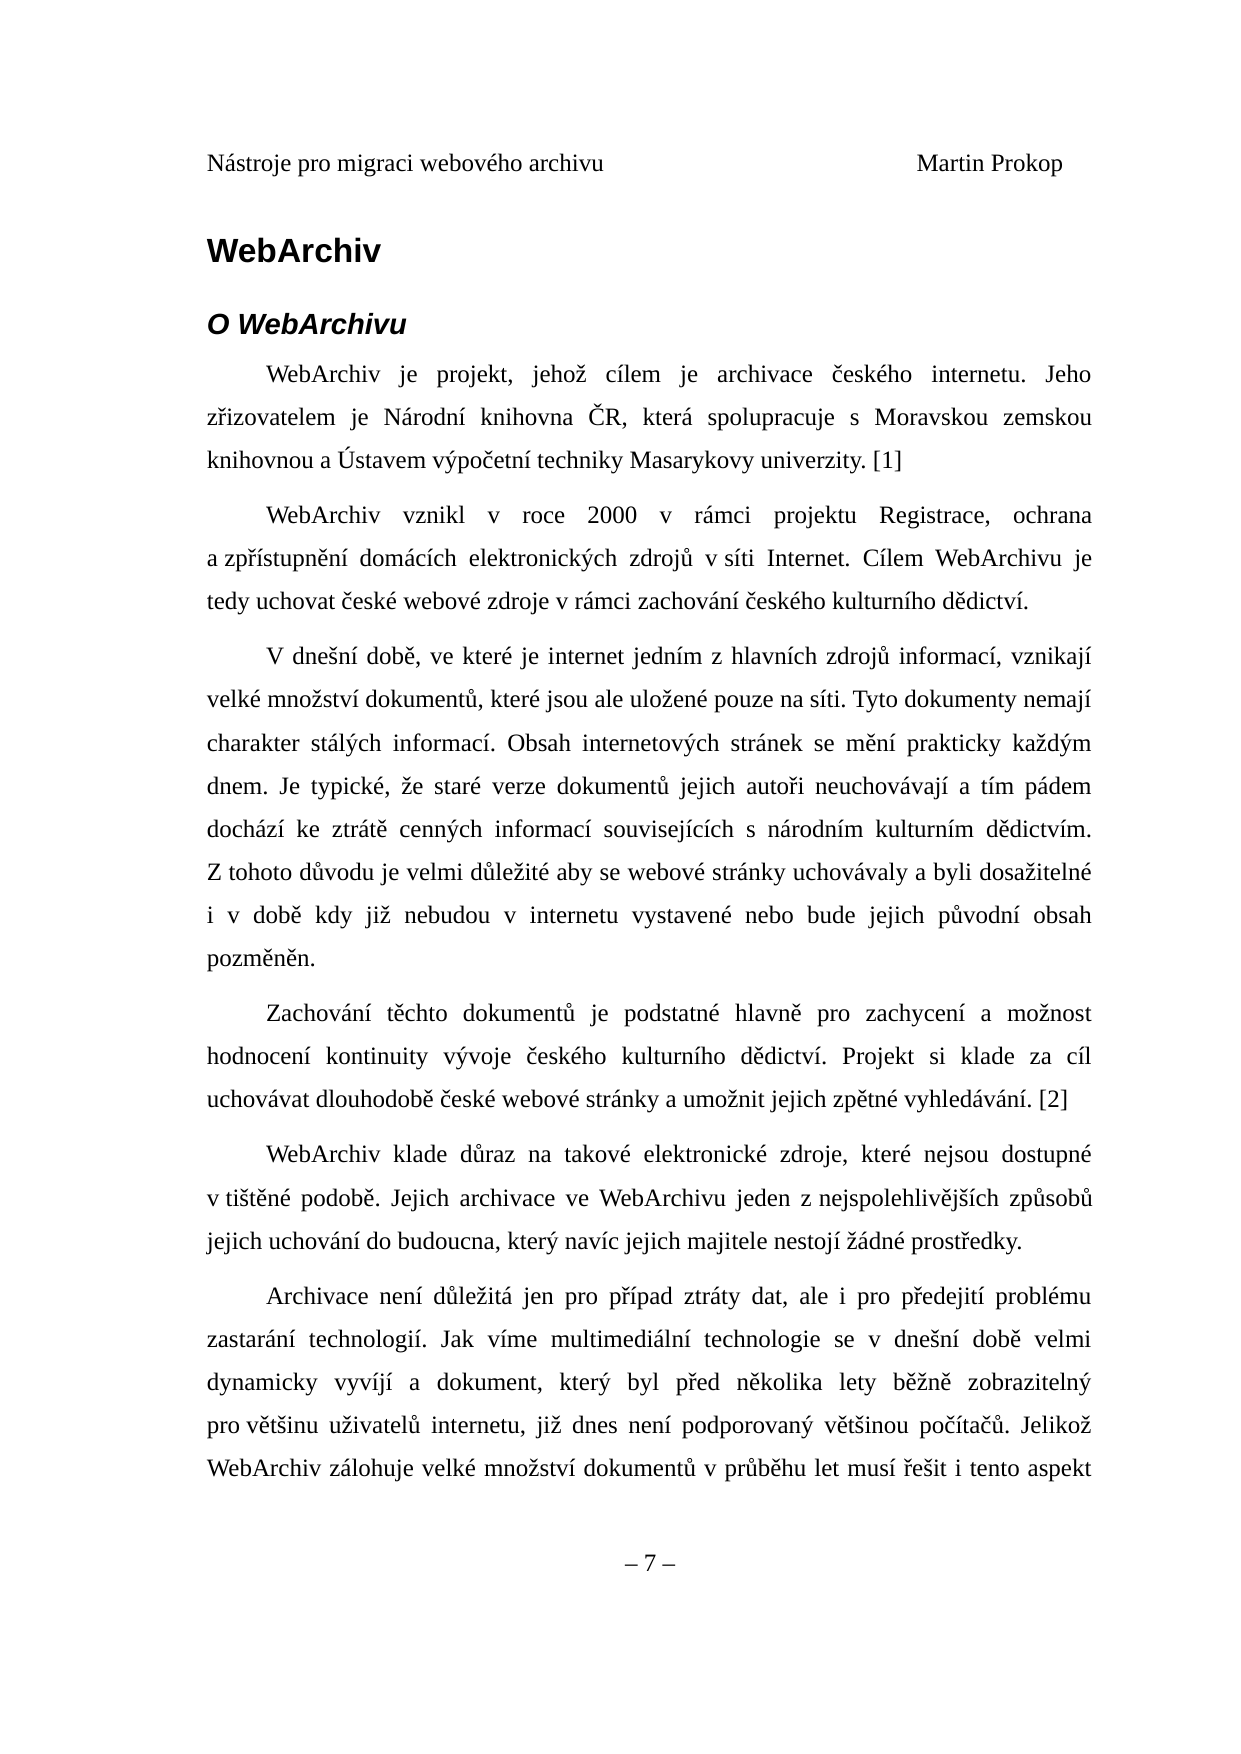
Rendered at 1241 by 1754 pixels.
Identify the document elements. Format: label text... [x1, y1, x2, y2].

text V dnešní době, ve které je internet jedním z hlavních zdrojů informací, vznikají velké množství dokumentů, které jsou ale uložené pouze na síti. Tyto dokumenty nemají charakter stálých informací. Obsah internetových stránek se mění prakticky každým dnem. Je typické, že staré verze dokumentů jejich autoři neuchovávají a tím pádem dochází ke ztrátě cenných informací souvisejících s národním kulturním dědictvím. Z tohoto důvodu je velmi důležité aby se webové stránky uchovávaly a byli dosažitelné i v době kdy již nebudou v internetu vystavené nebo bude jejich původní obsah pozměněn. [207, 641, 1093, 972]
subtitle O WebArchivu [207, 307, 1093, 341]
text WebArchiv klade důraz na takové elektronické zdroje, které nejsou dostupné v tištěné podobě. Jejich archivace ve WebArchivu jeden z nejspolehlivějších způsobů jejich uchování do budoucna, který navíc jejich majitele nestojí žádné prostředky. [207, 1139, 1093, 1254]
subtitle WebArchiv [207, 231, 1093, 269]
text Zachování těchto dokumentů je podstatné hlavně pro zachycení a možnost hodnocení kontinuity vývoje českého kulturního dědictví. Projekt si klade za cíl uchovávat dlouhodobě české webové stránky a umožnit jejich zpětné vyhledávání. [2] [207, 998, 1093, 1113]
text Archivace není důležitá jen pro případ ztráty dat, ale i pro předejití problému zastarání technologií. Jak víme multimediální technologie se v dnešní době velmi dynamicky vyvíjí a dokument, který byl před několika lety běžně zobrazitelný pro většinu uživatelů internetu, již dnes není podporovaný většinou počítačů. Jelikož WebArchiv zálohuje velké množství dokumentů v průběhu let musí řešit i tento aspekt [207, 1281, 1093, 1482]
text WebArchiv je projekt, jehož cílem je archivace českého internetu. Jeho zřizovatelem je Národní knihovna ČR, která spolupracuje s Moravskou zemskou knihovnou a Ústavem výpočetní techniky Masarykovy univerzity. [1] [207, 359, 1093, 474]
text WebArchiv vznikl v roce 2000 v rámci projektu Registrace, ochrana a zpřístupnění domácích elektronických zdrojů v síti Internet. Cílem WebArchivu je tedy uchovat české webové zdroje v rámci zachování českého kulturního dědictví. [207, 500, 1093, 615]
